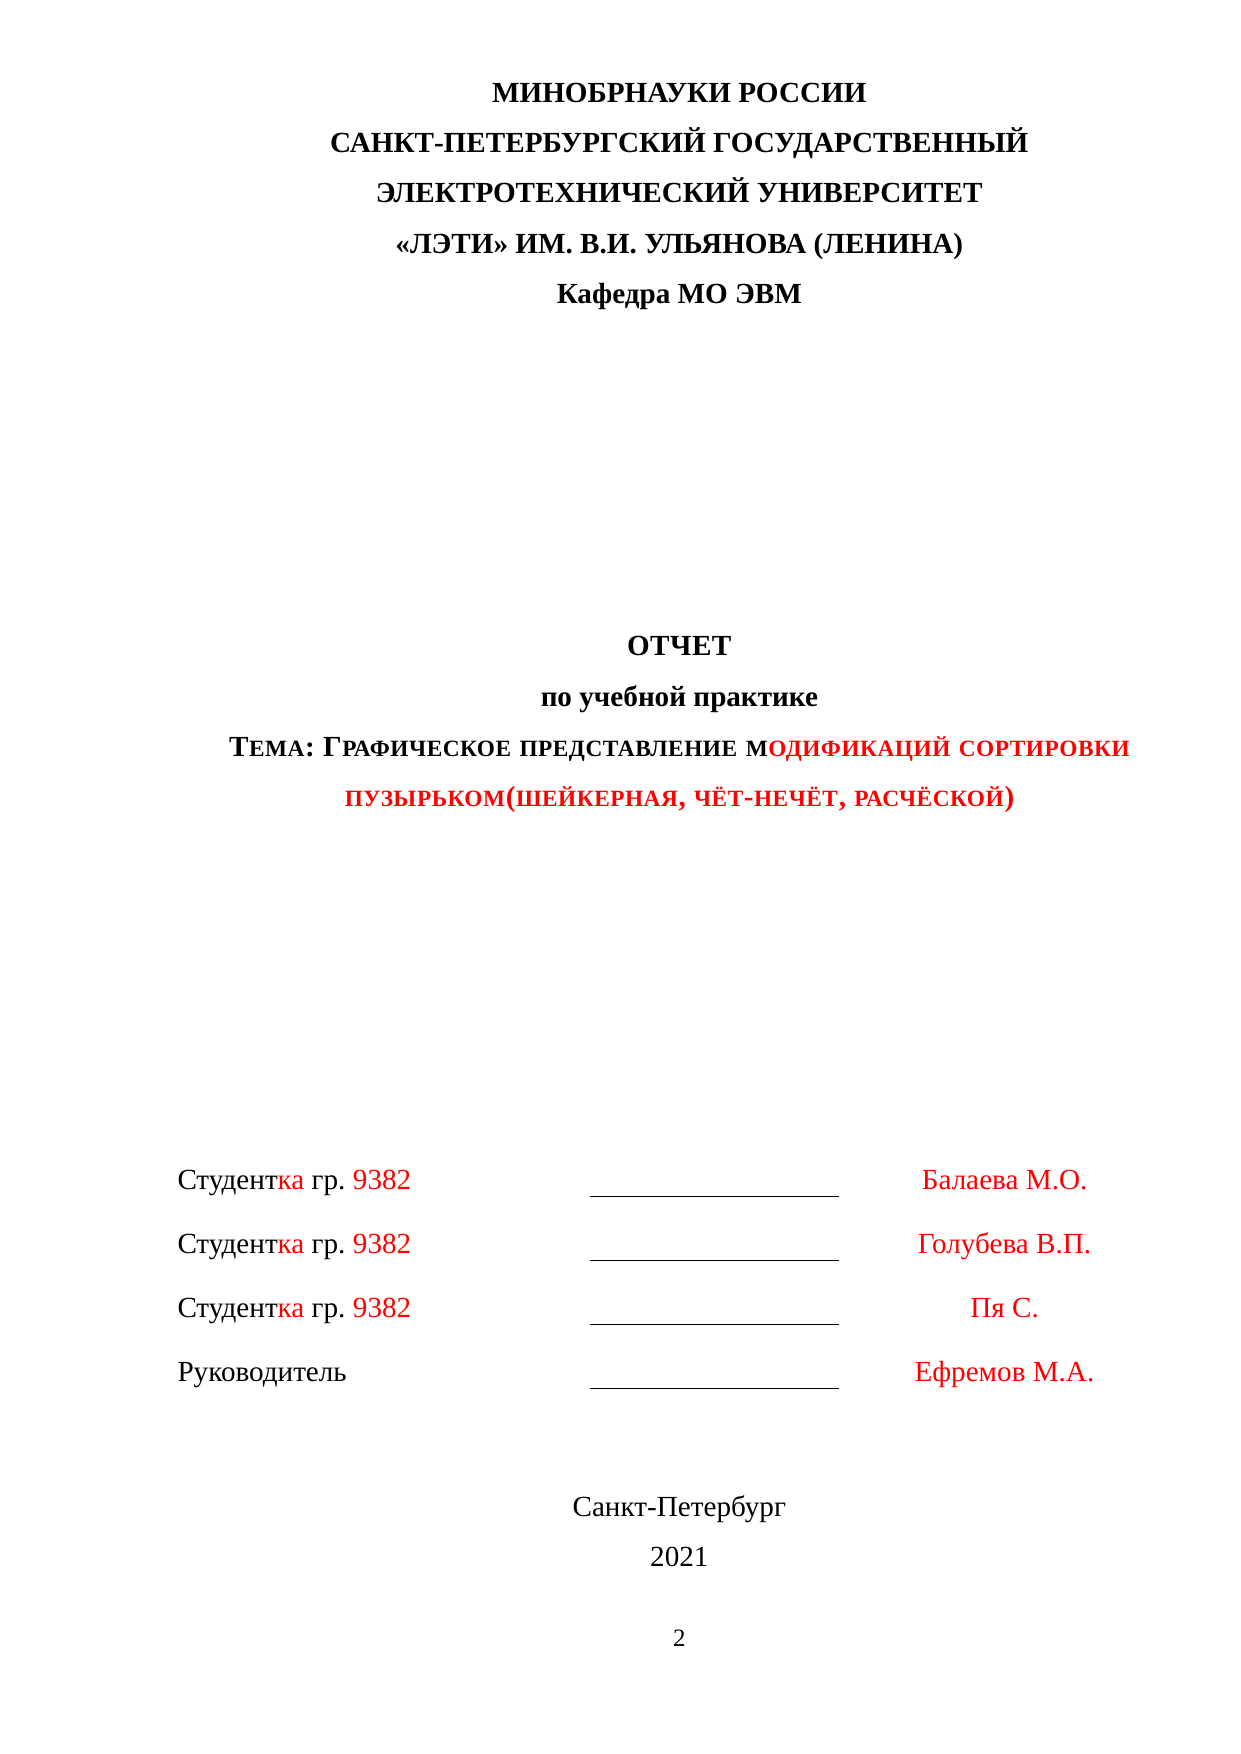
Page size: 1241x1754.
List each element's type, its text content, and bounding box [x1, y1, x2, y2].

text отчет [177, 628, 1181, 662]
text 2021 [177, 1539, 1181, 1573]
table_header Балаева М.О. [839, 1132, 1170, 1196]
table_cell Голубева В.П. [839, 1196, 1170, 1259]
text Тема: Графическое представление модификаций сортировки пузырьком(шейкерная, чёт-нечёт, расчёской) [177, 729, 1181, 813]
table_cell Руководитель [166, 1324, 590, 1387]
text «ЛЭТИ» им. В.И. Ульянова (Ленина) [177, 226, 1181, 259]
text по учебной практике [177, 679, 1181, 712]
table_header Студентка гр. 9382 [166, 1132, 590, 1196]
text Кафедра МО ЭВМ [177, 276, 1181, 310]
table_cell [590, 1197, 839, 1259]
table_cell [590, 1325, 839, 1387]
text Санкт-Петербургский государственный [177, 125, 1181, 159]
table_cell Пя С. [839, 1260, 1170, 1323]
table_cell Ефремов М.А. [839, 1324, 1170, 1387]
table_header [590, 1132, 839, 1196]
table_cell [590, 1261, 839, 1323]
table_cell Студентка гр. 9382 [166, 1260, 590, 1323]
text Санкт-Петербург [177, 1489, 1181, 1523]
table_cell Студентка гр. 9382 [166, 1196, 590, 1259]
text электротехнический университет [177, 176, 1181, 209]
text МИНОБРНАУКИ РОССИИ [177, 75, 1181, 108]
